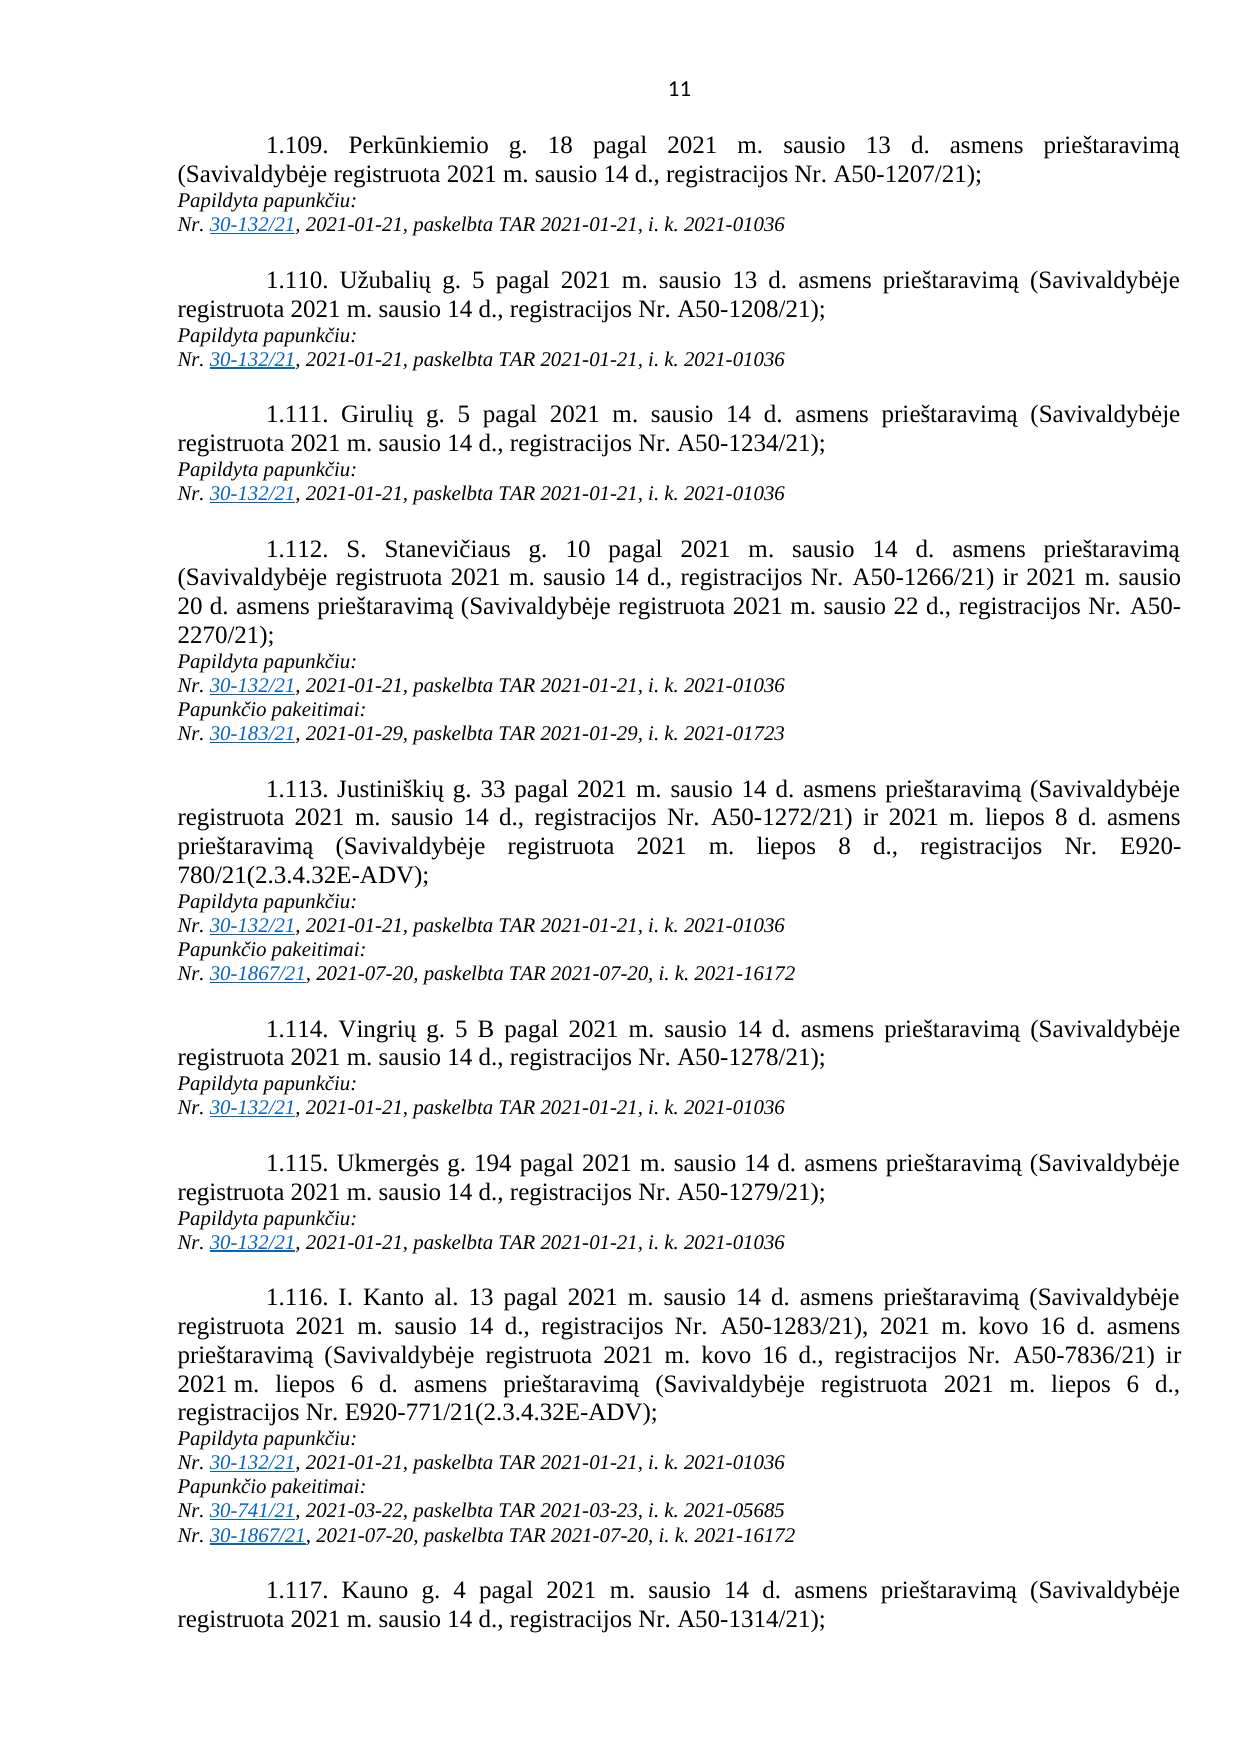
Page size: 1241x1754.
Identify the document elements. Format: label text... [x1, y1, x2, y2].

text Papildyta papunkčiu: [177, 188, 1181, 212]
text Nr. 30-1867/21, 2021-07-20, paskelbta TAR 2021-07-20, i. k. 2021-16172 [177, 961, 1181, 985]
text Papunkčio pakeitimai: [177, 937, 1181, 961]
text Papunkčio pakeitimai: [177, 697, 1181, 721]
text Papildyta papunkčiu: [177, 649, 1181, 673]
text 1.117. Kauno g. 4 pagal 2021 m. sausio 14 d. asmens prieštaravimą (Savivaldybėje registruota 2021 m. sausio 14 d., registracijos Nr. A50-1314/21); [177, 1575, 1181, 1633]
text Nr. 30-132/21, 2021-01-21, paskelbta TAR 2021-01-21, i. k. 2021-01036 [177, 1095, 1181, 1119]
text Nr. 30-132/21, 2021-01-21, paskelbta TAR 2021-01-21, i. k. 2021-01036 [177, 481, 1181, 505]
text 1.111. Girulių g. 5 pagal 2021 m. sausio 14 d. asmens prieštaravimą (Savivaldybėje registruota 2021 m. sausio 14 d., registracijos Nr. A50-1234/21); [177, 399, 1181, 457]
text 1.109. Perkūnkiemio g. 18 pagal 2021 m. sausio 13 d. asmens prieštaravimą (Savivaldybėje registruota 2021 m. sausio 14 d., registracijos Nr. A50-1207/21); [177, 131, 1181, 188]
text Nr. 30-132/21, 2021-01-21, paskelbta TAR 2021-01-21, i. k. 2021-01036 [177, 347, 1181, 371]
text Nr. 30-1867/21, 2021-07-20, paskelbta TAR 2021-07-20, i. k. 2021-16172 [177, 1522, 1181, 1547]
text 1.110. Užubalių g. 5 pagal 2021 m. sausio 13 d. asmens prieštaravimą (Savivaldybėje registruota 2021 m. sausio 14 d., registracijos Nr. A50-1208/21); [177, 265, 1181, 322]
text Nr. 30-132/21, 2021-01-21, paskelbta TAR 2021-01-21, i. k. 2021-01036 [177, 1450, 1181, 1474]
text Papunkčio pakeitimai: [177, 1474, 1181, 1498]
text Nr. 30-132/21, 2021-01-21, paskelbta TAR 2021-01-21, i. k. 2021-01036 [177, 673, 1181, 697]
text Nr. 30-132/21, 2021-01-21, paskelbta TAR 2021-01-21, i. k. 2021-01036 [177, 212, 1181, 236]
text Nr. 30-183/21, 2021-01-29, paskelbta TAR 2021-01-29, i. k. 2021-01723 [177, 721, 1181, 745]
text 1.115. Ukmergės g. 194 pagal 2021 m. sausio 14 d. asmens prieštaravimą (Savivaldybėje registruota 2021 m. sausio 14 d., registracijos Nr. A50-1279/21); [177, 1148, 1181, 1206]
text Nr. 30-741/21, 2021-03-22, paskelbta TAR 2021-03-23, i. k. 2021-05685 [177, 1498, 1181, 1522]
text Nr. 30-132/21, 2021-01-21, paskelbta TAR 2021-01-21, i. k. 2021-01036 [177, 1230, 1181, 1254]
text 1.112. S. Stanevičiaus g. 10 pagal 2021 m. sausio 14 d. asmens prieštaravimą (Savivaldybėje registruota 2021 m. sausio 14 d., registracijos Nr. A50-1266/21) ir 2021 m. sausio 20 d. asmens prieštaravimą (Savivaldybėje registruota 2021 m. sausio 22 d., registracijos Nr. A50-2270/21); [177, 534, 1181, 649]
text Papildyta papunkčiu: [177, 889, 1181, 913]
text Papildyta papunkčiu: [177, 322, 1181, 347]
text Papildyta papunkčiu: [177, 457, 1181, 481]
text 1.113. Justiniškių g. 33 pagal 2021 m. sausio 14 d. asmens prieštaravimą (Savivaldybėje registruota 2021 m. sausio 14 d., registracijos Nr. A50-1272/21) ir 2021 m. liepos 8 d. asmens prieštaravimą (Savivaldybėje registruota 2021 m. liepos 8 d., registracijos Nr. E920-780/21(2.3.4.32E-ADV); [177, 774, 1181, 889]
text Nr. 30-132/21, 2021-01-21, paskelbta TAR 2021-01-21, i. k. 2021-01036 [177, 913, 1181, 937]
text Papildyta papunkčiu: [177, 1206, 1181, 1230]
text 1.114. Vingrių g. 5 B pagal 2021 m. sausio 14 d. asmens prieštaravimą (Savivaldybėje registruota 2021 m. sausio 14 d., registracijos Nr. A50-1278/21); [177, 1014, 1181, 1071]
text 1.116. I. Kanto al. 13 pagal 2021 m. sausio 14 d. asmens prieštaravimą (Savivaldybėje registruota 2021 m. sausio 14 d., registracijos Nr. A50-1283/21), 2021 m. kovo 16 d. asmens prieštaravimą (Savivaldybėje registruota 2021 m. kovo 16 d., registracijos Nr. A50-7836/21) ir 2021 m. liepos 6 d. asmens prieštaravimą (Savivaldybėje registruota 2021 m. liepos 6 d., registracijos Nr. E920-771/21(2.3.4.32E-ADV); [177, 1282, 1181, 1426]
text Papildyta papunkčiu: [177, 1071, 1181, 1095]
text Papildyta papunkčiu: [177, 1426, 1181, 1450]
